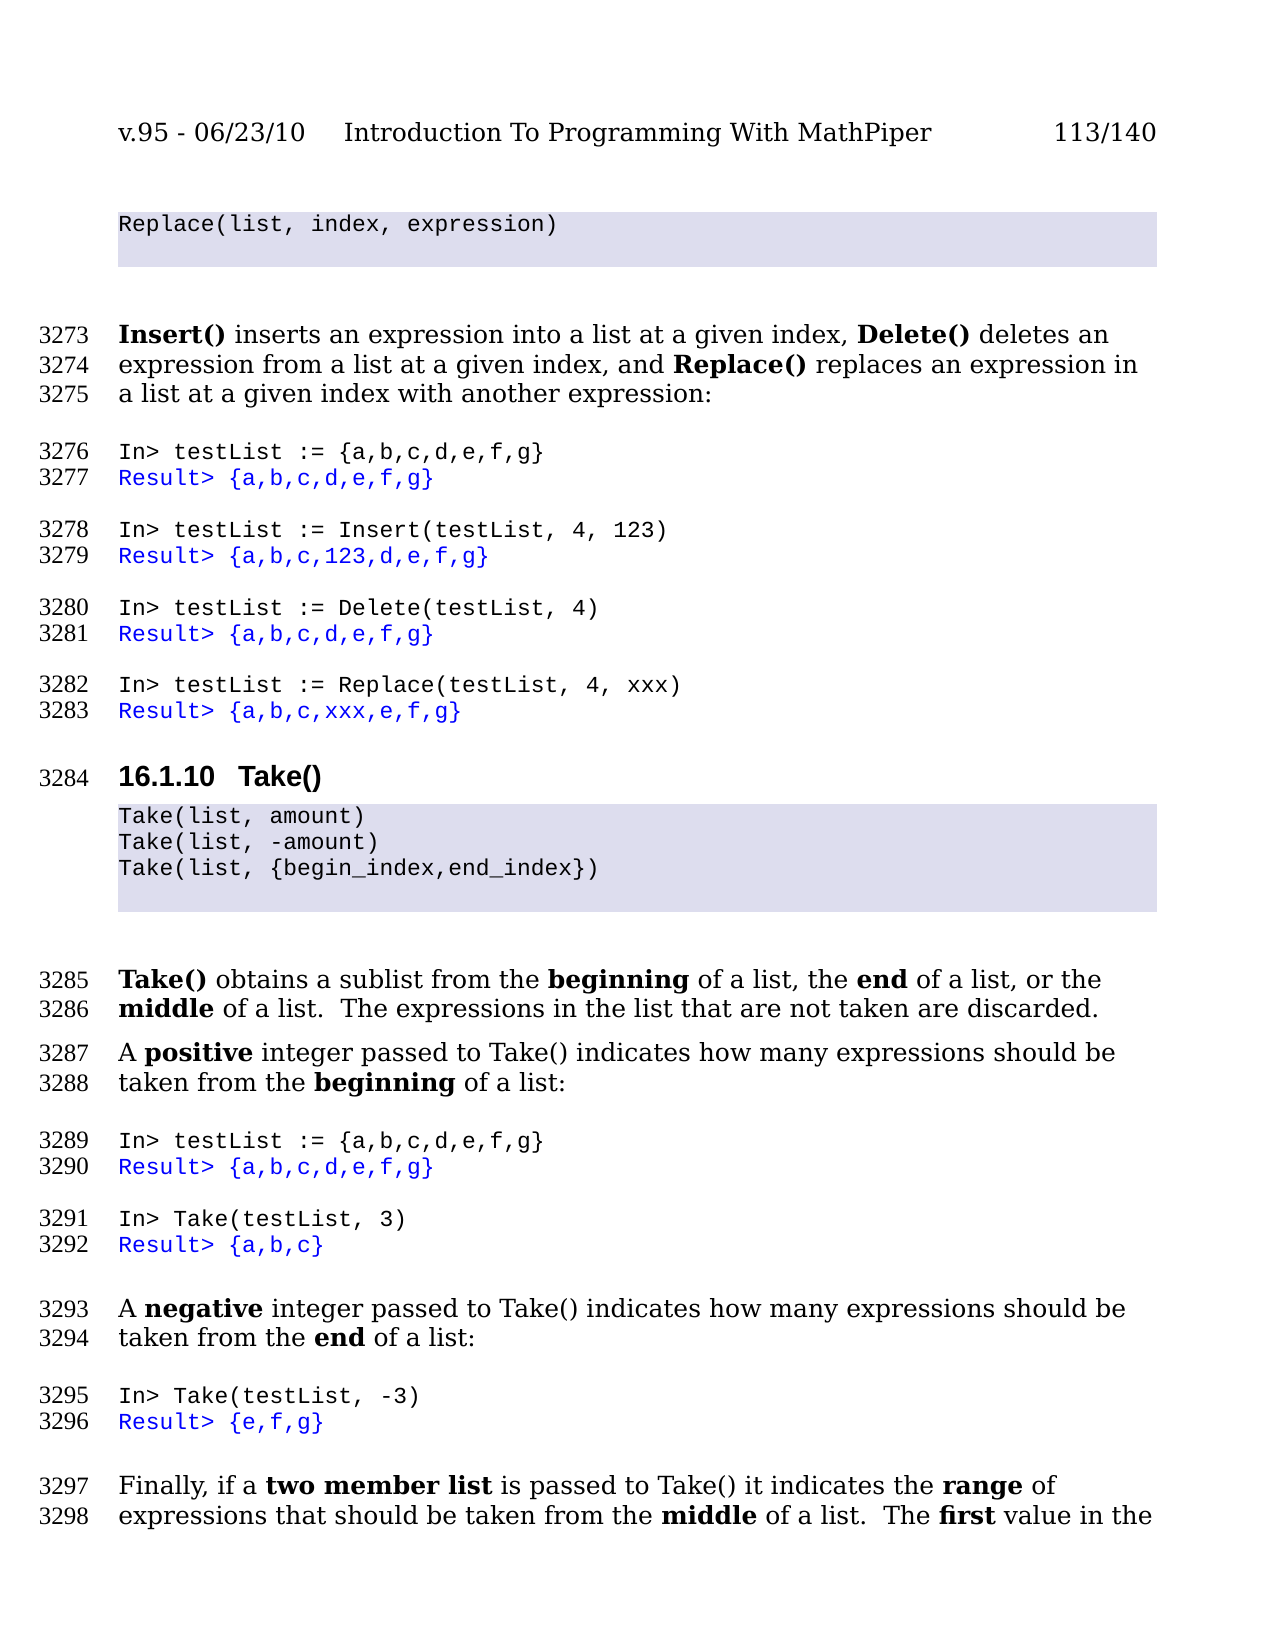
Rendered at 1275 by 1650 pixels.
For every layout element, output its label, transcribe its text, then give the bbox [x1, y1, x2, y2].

text A positive integer passed to Take() indicates how many expressions should be taken from the beginning of a list: [118, 1038, 1157, 1097]
text Insert() inserts an expression into a list at a given index, Delete() deletes an expression from a list at a given index, and Replace() replaces an expression in a list at a given index with another expression: [118, 321, 1157, 408]
text In> testList := {a,b,c,d,e,f,g} [118, 440, 1157, 466]
text Result> {a,b,c,d,e,f,g} [118, 466, 1157, 492]
text In> testList := {a,b,c,d,e,f,g} [118, 1129, 1157, 1155]
text A negative integer passed to Take() indicates how many expressions should be taken from the end of a list: [118, 1294, 1157, 1352]
text In> Take(testList, -3) [118, 1384, 1157, 1410]
table_header Take(list, amount) Take(list, -amount) Take(list, {begin_index,end_index}) [118, 804, 1157, 912]
text In> Take(testList, 3) [118, 1207, 1157, 1233]
table_header Replace(list, index, expression) [118, 212, 1157, 267]
text Take() obtains a sublist from the beginning of a list, the end of a list, or the middle of a list. The expressions in the list that are not taken are discarded. [118, 965, 1157, 1023]
text In> testList := Replace(testList, 4, xxx) [118, 674, 1157, 700]
text In> testList := Delete(testList, 4) [118, 596, 1157, 622]
text Result> {a,b,c} [118, 1233, 1157, 1259]
text Result> {a,b,c,d,e,f,g} [118, 622, 1157, 648]
text Result> {e,f,g} [118, 1410, 1157, 1436]
text Result> {a,b,c,xxx,e,f,g} [118, 700, 1157, 726]
text Finally, if a two member list is passed to Take() it indicates the range of expressions that should be taken from the middle of a list. The first value in the [118, 1471, 1157, 1530]
text Result> {a,b,c,123,d,e,f,g} [118, 544, 1157, 570]
text In> testList := Insert(testList, 4, 123) [118, 518, 1157, 544]
subtitle Take() [118, 759, 1157, 792]
text Result> {a,b,c,d,e,f,g} [118, 1155, 1157, 1181]
